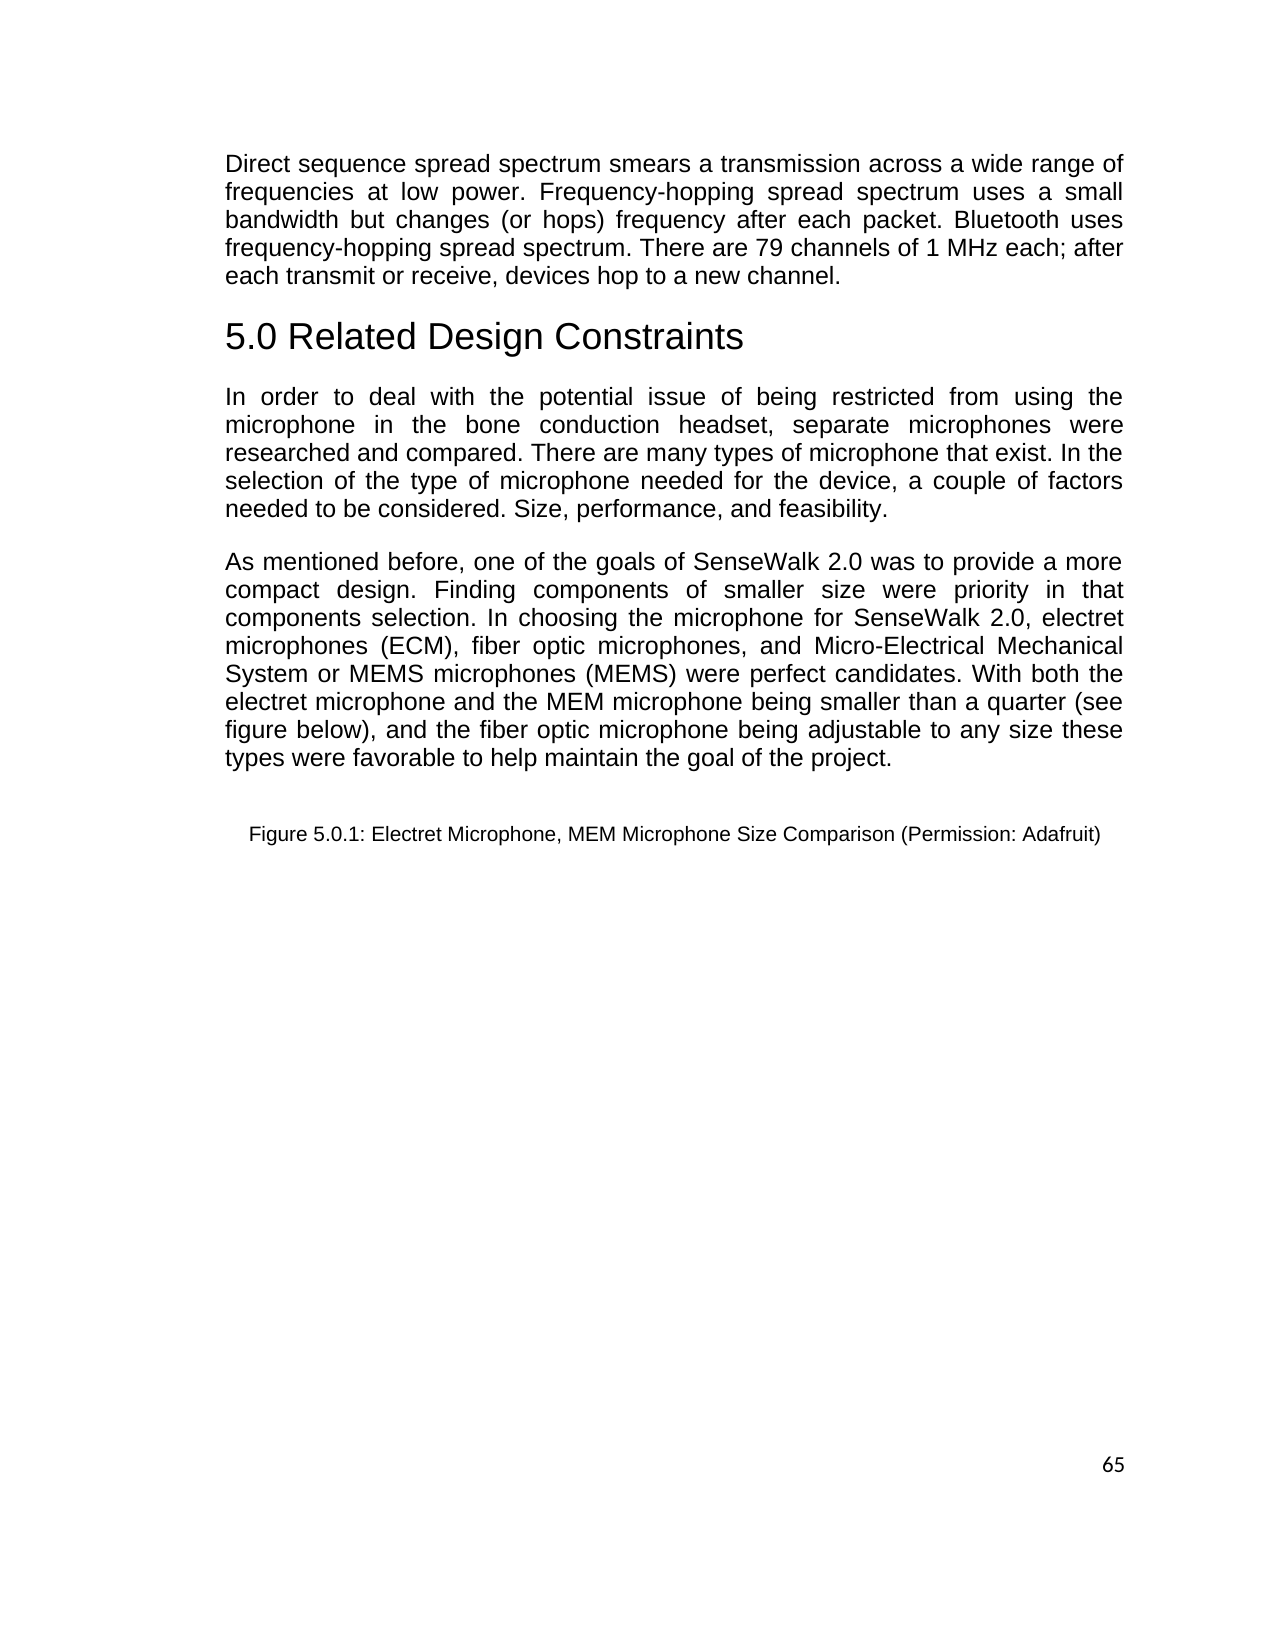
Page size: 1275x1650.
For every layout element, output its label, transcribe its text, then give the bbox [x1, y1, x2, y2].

text 5.0 Related Design Constraints [225, 315, 1125, 357]
text Direct sequence spread spectrum smears a transmission across a wide range of frequencies at low power. Frequency-hopping spread spectrum uses a small bandwidth but changes (or hops) frequency after each packet. Bluetooth uses frequency-hopping spread spectrum. There are 79 channels of 1 MHz each; after each transmit or receive, devices hop to a new channel. [225, 150, 1125, 289]
text As mentioned before, one of the goals of SenseWalk 2.0 was to provide a more compact design. Finding components of smaller size were priority in that components selection. In choosing the microphone for SenseWalk 2.0, electret microphones (ECM), fiber optic microphones, and Micro-Electrical Mechanical System or MEMS microphones (MEMS) were perfect candidates. With both the electret microphone and the MEM microphone being smaller than a quarter (see figure below), and the fiber optic microphone being adjustable to any size these types were favorable to help maintain the goal of the project. [225, 548, 1125, 771]
text In order to deal with the potential issue of being restricted from using the microphone in the bone conduction headset, separate microphones were researched and compared. There are many types of microphone that exist. In the selection of the type of microphone needed for the device, a couple of factors needed to be considered. Size, performance, and feasibility. [225, 383, 1125, 522]
text Figure 5.0.1: Electret Microphone, MEM Microphone Size Comparison (Permission: Adafruit) [225, 822, 1125, 846]
